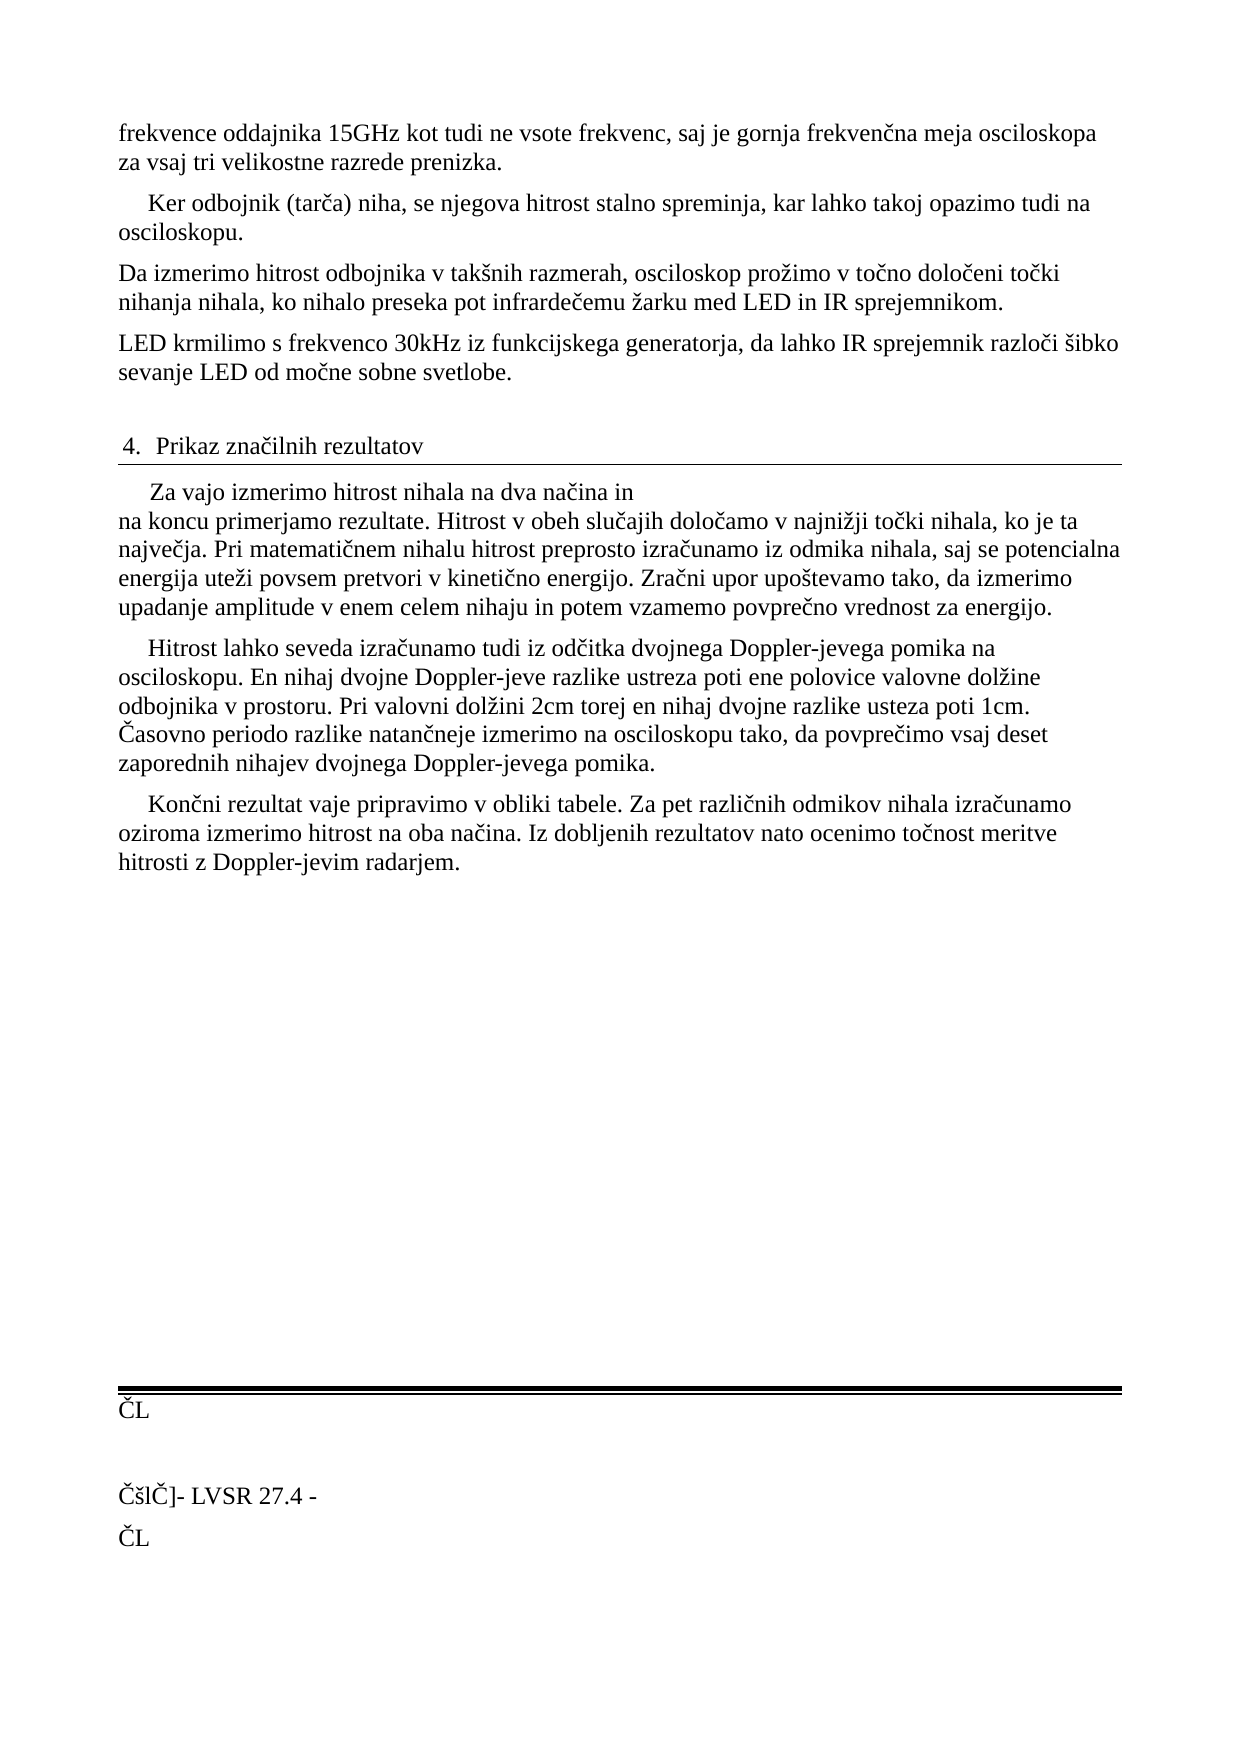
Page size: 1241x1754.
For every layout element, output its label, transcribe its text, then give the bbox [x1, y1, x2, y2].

text Za vajo izmerimo hitrost nihala na dva načina in [118, 477, 1122, 506]
text LED krmilimo s frekvenco 30kHz iz funkcijskega generatorja, da lahko IR sprejemnik razloči šibko sevanje LED od močne sobne svetlobe. [118, 328, 1122, 386]
text Končni rezultat vaje pripravimo v obliki tabele. Za pet različnih odmikov nihala izračunamo oziroma izmerimo hitrost na oba načina. Iz dobljenih rezultatov nato ocenimo točnost meritve hitrosti z Doppler-jevim radarjem. [118, 789, 1122, 876]
text 4. Prikaz značilnih rezultatov [118, 427, 1122, 464]
text Hitrost lahko seveda izračunamo tudi iz odčitka dvojnega Doppler-jevega pomika na osciloskopu. En nihaj dvojne Doppler-jeve razlike ustreza poti ene polovice valovne dolžine odbojnika v prostoru. Pri valovni dolžini 2cm torej en nihaj dvojne razlike usteza poti 1cm. Časovno periodo razlike natančneje izmerimo na osciloskopu tako, da povprečimo vsaj deset zaporednih nihajev dvojnega Doppler-jevega pomika. [118, 633, 1122, 777]
text ČL [118, 1523, 1122, 1551]
text na koncu primerjamo rezultate. Hitrost v obeh slučajih določamo v najnižji točki nihala, ko je ta največja. Pri matematičnem nihalu hitrost preprosto izračunamo iz odmika nihala, saj se potencialna energija uteži povsem pretvori v kinetično energijo. Zračni upor upoštevamo tako, da izmerimo upadanje amplitude v enem celem nihaju in potem vzamemo povprečno vrednost za energijo. [118, 506, 1122, 621]
text Da izmerimo hitrost odbojnika v takšnih razmerah, osciloskop prožimo v točno določeni točki nihanja nihala, ko nihalo preseka pot infrardečemu žarku med LED in IR sprejemnikom. [118, 258, 1122, 316]
text ČL [118, 1395, 1122, 1424]
text ČšlČ]- LVSR 27.4 - [118, 1481, 1122, 1510]
text frekvence oddajnika 15GHz kot tudi ne vsote frekvenc, saj je gornja frekvenčna meja osciloskopa za vsaj tri velikostne razrede prenizka. [118, 118, 1122, 176]
text Ker odbojnik (tarča) niha, se njegova hitrost stalno spreminja, kar lahko takoj opazimo tudi na osciloskopu. [118, 188, 1122, 246]
